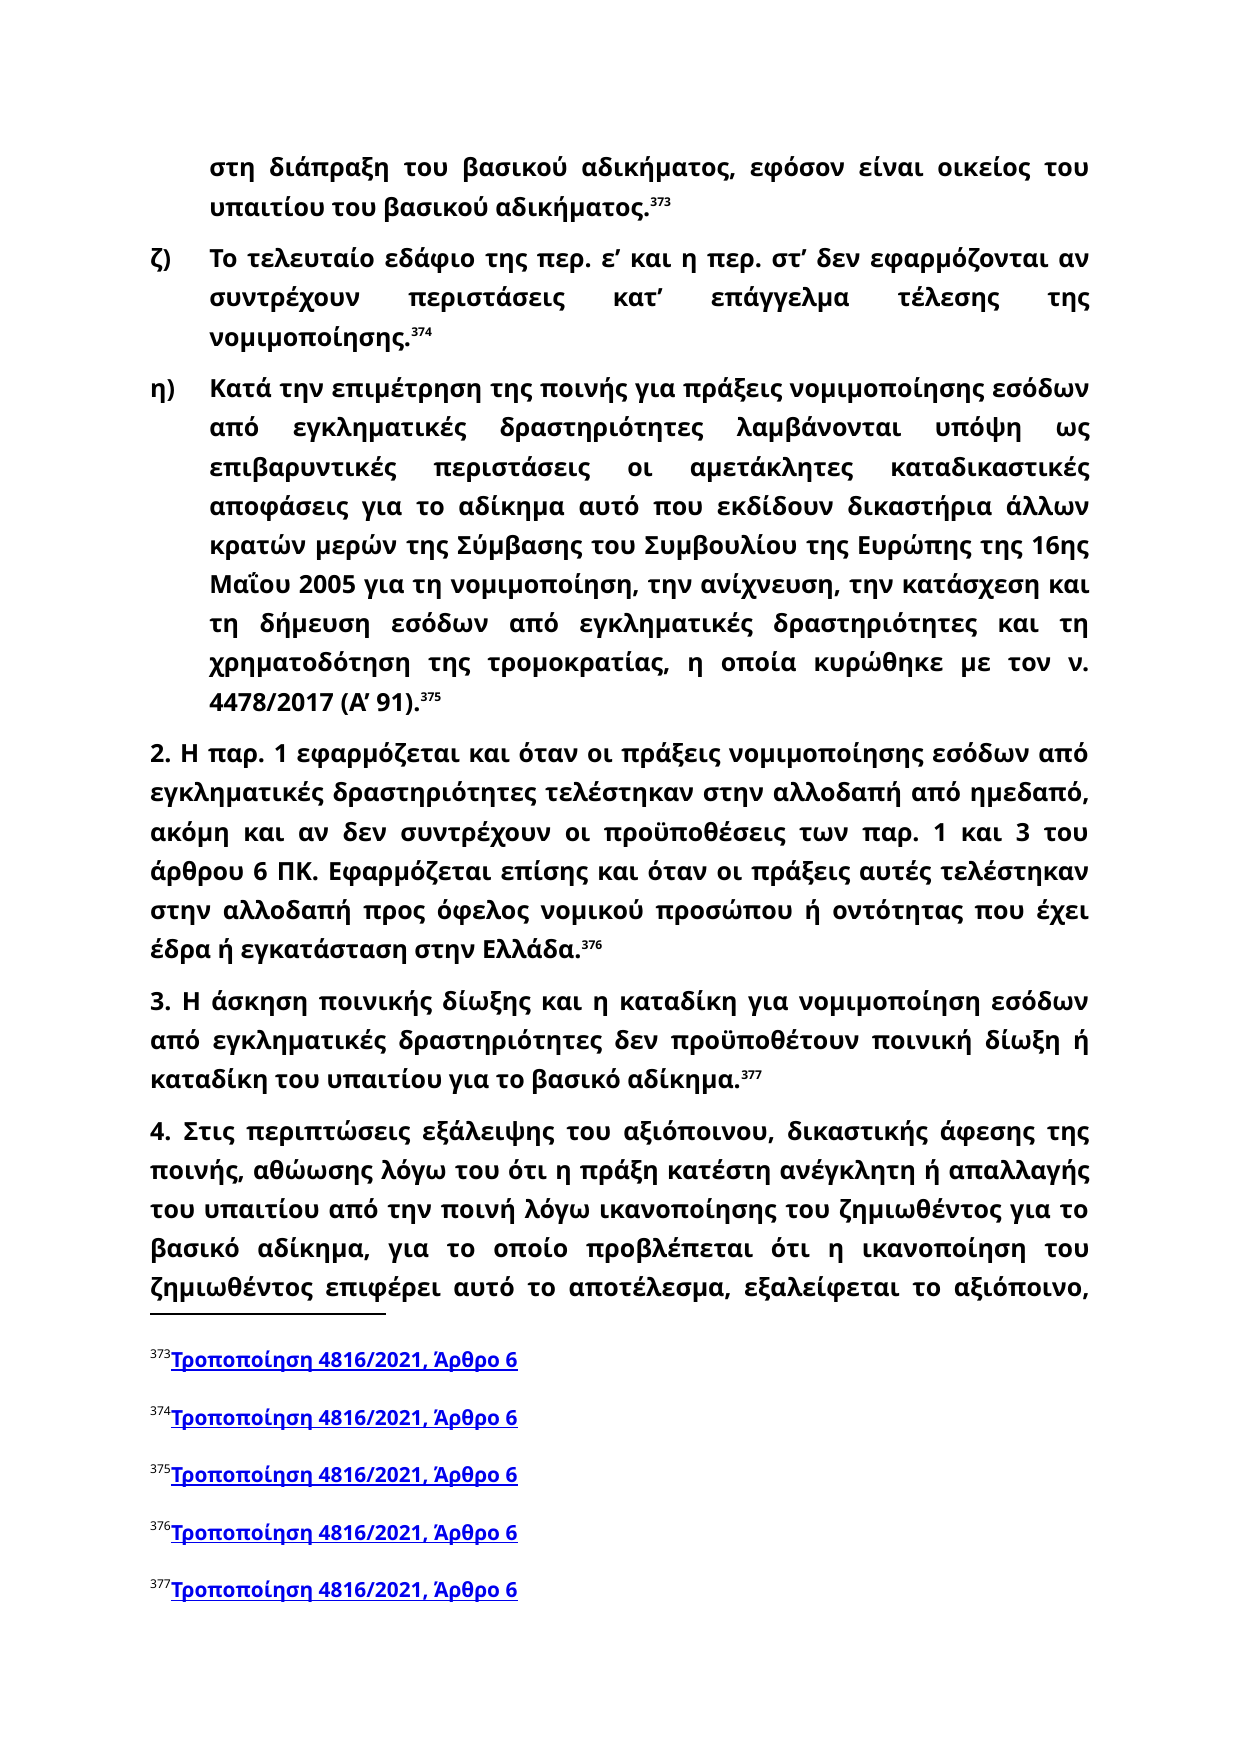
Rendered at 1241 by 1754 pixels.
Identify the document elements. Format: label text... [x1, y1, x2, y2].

list στη διάπραξη του βασικού αδικήματος, εφόσον είναι οικείος του υπαιτίου του βασικού αδικήματος. [150, 150, 1090, 223]
text Τροποποίηση 4816/2021, Άρθρο 6 [150, 1345, 1090, 1373]
text Τροποποίηση 4816/2021, Άρθρο 6 [150, 1576, 1090, 1604]
list η) Κατά την επιμέτρηση της ποινής για πράξεις νομιμοποίησης εσόδων από εγκληματικές δραστηριότητες λαμβάνονται υπόψη ως επιβαρυντικές περιστάσεις οι αμετάκλητες καταδικαστικές αποφάσεις για το αδίκημα αυτό που εκδίδουν δικαστήρια άλλων κρατών μερών της Σύμβασης του Συμβουλίου της Ευρώπης της 16ης Μαΐου 2005 για τη νομιμοποίηση, την ανίχνευση, την κατάσχεση και τη δήμευση εσόδων από εγκληματικές δραστηριότητες και τη χρηματοδότηση της τρομοκρατίας, η οποία κυρώθηκε με τον ν. 4478/2017 (Α’ 91). [150, 371, 1090, 718]
text Τροποποίηση 4816/2021, Άρθρο 6 [150, 1460, 1090, 1489]
text 2. Η παρ. 1 εφαρμόζεται και όταν οι πράξεις νομιμοποίησης εσόδων από εγκληματικές δραστηριότητες τελέστηκαν στην αλλοδαπή από ημεδαπό, ακόμη και αν δεν συντρέχουν οι προϋποθέσεις των παρ. 1 και 3 του άρθρου 6 ΠΚ. Εφαρμόζεται επίσης και όταν οι πράξεις αυτές τελέστηκαν στην αλλοδαπή προς όφελος νομικού προσώπου ή οντότητας που έχει έδρα ή εγκατάσταση στην Ελλάδα. [150, 736, 1090, 966]
text 3. Η άσκηση ποινικής δίωξης και η καταδίκη για νομιμοποίηση εσόδων από εγκληματικές δραστηριότητες δεν προϋποθέτουν ποινική δίωξη ή καταδίκη του υπαιτίου για το βασικό αδίκημα. [150, 983, 1090, 1096]
text Τροποποίηση 4816/2021, Άρθρο 6 [150, 1518, 1090, 1546]
list ζ) Το τελευταίο εδάφιο της περ. ε’ και η περ. στ’ δεν εφαρμόζονται αν συντρέχουν περιστάσεις κατ’ επάγγελμα τέλεσης της νομιμοποίησης. [150, 241, 1090, 353]
text Τροποποίηση 4816/2021, Άρθρο 6 [150, 1403, 1090, 1431]
text 4. Στις περιπτώσεις εξάλειψης του αξιόποινου, δικαστικής άφεσης της ποινής, αθώωσης λόγω του ότι η πράξη κατέστη ανέγκλητη ή απαλλαγής του υπαιτίου από την ποινή λόγω ικανοποίησης του ζημιωθέντος για το βασικό αδίκημα, για το οποίο προβλέπεται ότι η ικανοποίηση του ζημιωθέντος επιφέρει αυτό το αποτέλεσμα, εξαλείφεται το αξιόποινο, [150, 1113, 1090, 1304]
